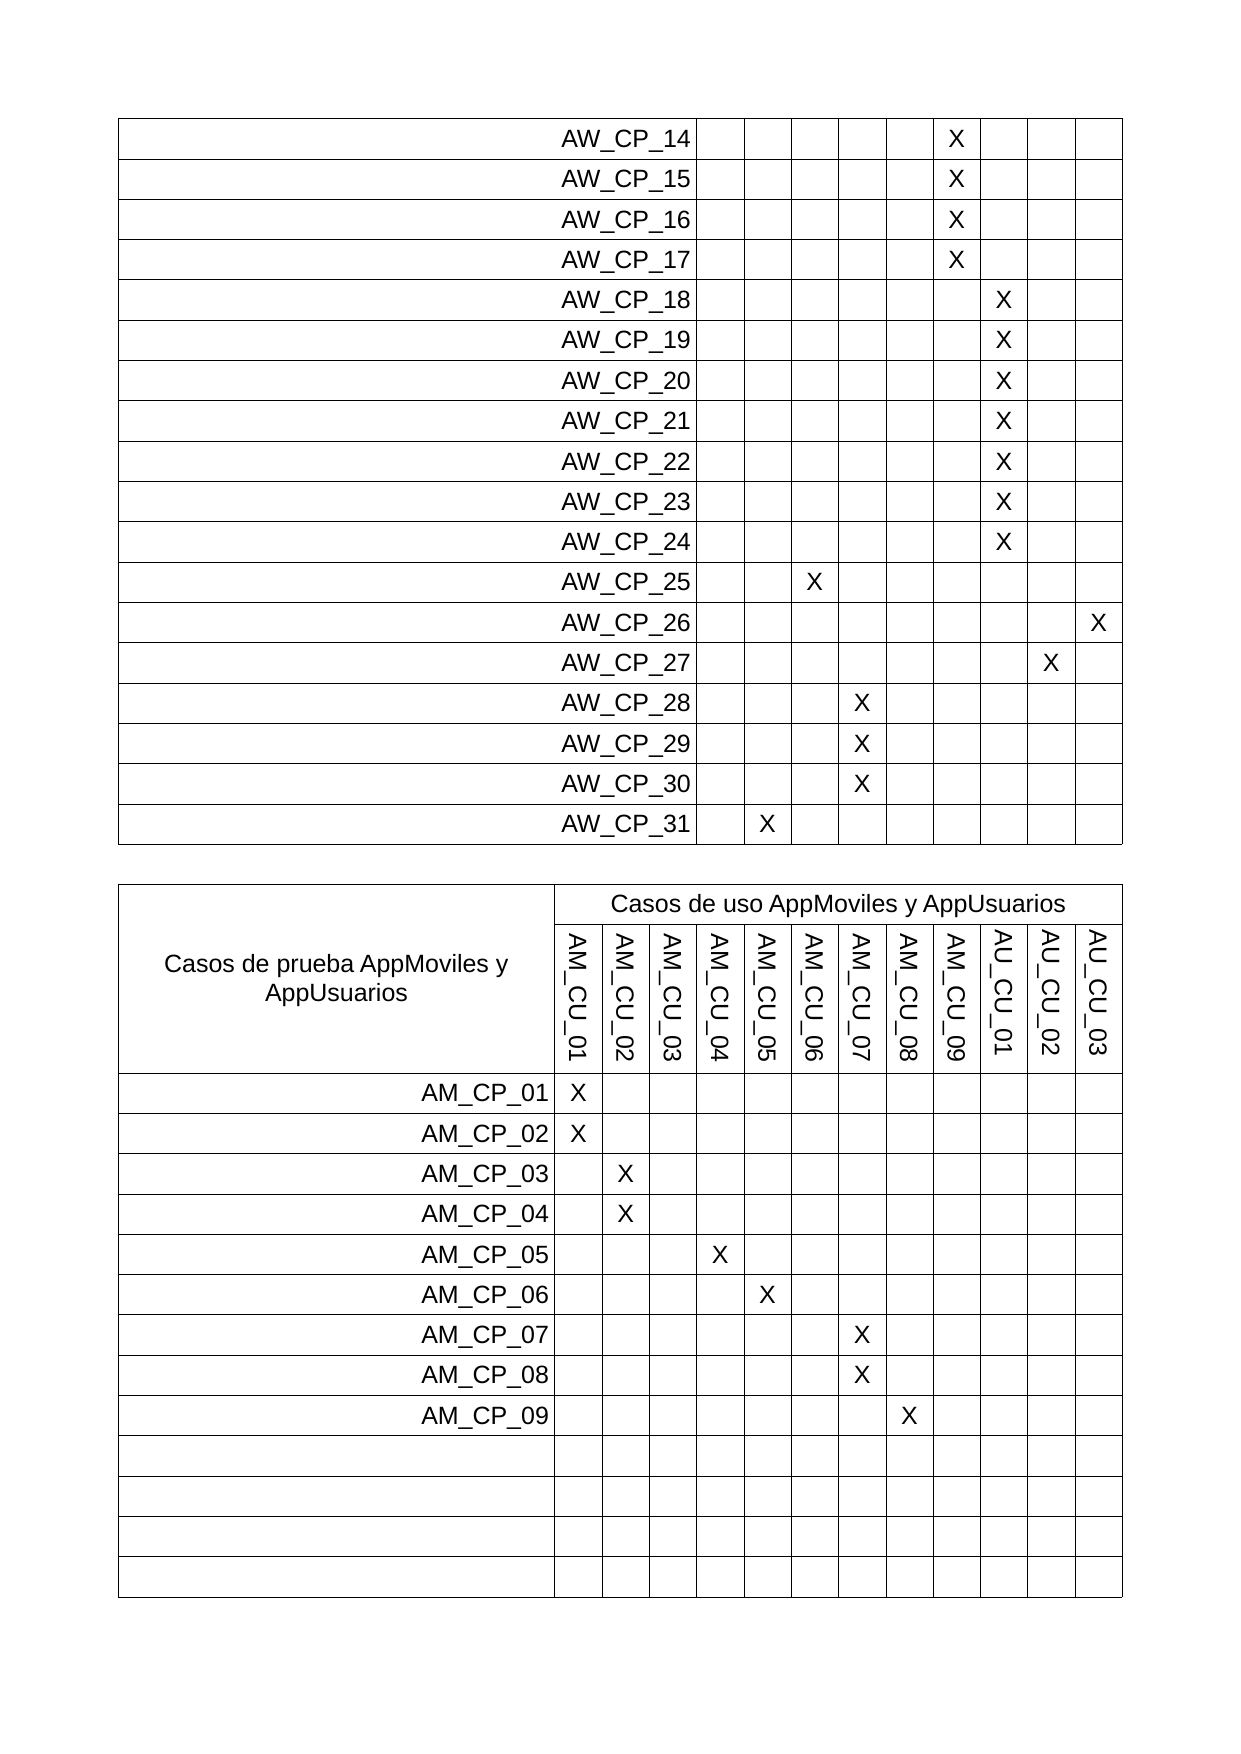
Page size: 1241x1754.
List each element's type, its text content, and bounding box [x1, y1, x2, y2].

table_cell [745, 1315, 791, 1355]
table_cell [1028, 482, 1075, 521]
table_cell [1028, 603, 1075, 642]
table_cell [839, 200, 886, 239]
table_cell [839, 563, 886, 602]
table_cell [1028, 442, 1075, 481]
table_cell [745, 482, 791, 521]
table_cell X [934, 160, 980, 199]
table_cell [792, 200, 838, 239]
table_cell [1076, 361, 1122, 400]
table_cell [839, 1477, 886, 1516]
table_cell [745, 160, 791, 199]
table_cell [887, 240, 933, 279]
table_cell [745, 1195, 791, 1234]
table_cell [1076, 684, 1122, 723]
table_cell AM_CU_06 [792, 925, 838, 1072]
table_cell [934, 563, 980, 602]
table_cell [745, 643, 791, 682]
table_cell [1028, 200, 1075, 239]
table_cell [934, 805, 980, 844]
table_cell [934, 724, 980, 763]
table_cell [934, 1235, 980, 1274]
table_cell [1028, 1436, 1075, 1476]
table_cell [792, 522, 838, 562]
table_cell [934, 482, 980, 521]
table_cell [981, 805, 1027, 844]
table_cell [887, 1517, 933, 1556]
table_cell [887, 1195, 933, 1234]
table_cell [792, 1557, 838, 1597]
table_cell [1076, 1557, 1122, 1597]
table_cell [745, 321, 791, 360]
table_cell X [792, 563, 838, 602]
table_cell [650, 1436, 696, 1476]
table_cell AW_CP_23 [119, 482, 696, 521]
table_cell [697, 1154, 744, 1193]
table_cell AU_CU_01 [981, 925, 1027, 1072]
table_cell [792, 684, 838, 723]
table_cell AM_CU_04 [697, 925, 744, 1072]
table_cell [650, 1396, 696, 1435]
table_cell [839, 1396, 886, 1435]
table_cell [1028, 321, 1075, 360]
table_cell [745, 280, 791, 320]
table_cell [745, 603, 791, 642]
table_cell [839, 119, 886, 158]
table_cell [555, 1275, 602, 1314]
table_cell AW_CP_22 [119, 442, 696, 481]
table_cell [555, 1557, 602, 1597]
table_cell [603, 1517, 649, 1556]
table_cell [981, 1275, 1027, 1314]
table_cell [934, 603, 980, 642]
table_cell [981, 1396, 1027, 1435]
table_cell [119, 1557, 554, 1597]
table_cell [792, 482, 838, 521]
table_cell [981, 1074, 1027, 1113]
table_cell [1028, 240, 1075, 279]
table_cell X [839, 1356, 886, 1395]
table_cell AW_CP_14 [119, 119, 696, 158]
table_cell [887, 1557, 933, 1597]
table_cell [555, 1477, 602, 1516]
table_cell X [839, 724, 886, 763]
table_cell [934, 1356, 980, 1395]
table_cell [1076, 764, 1122, 803]
table_cell [839, 280, 886, 320]
table_cell [697, 1356, 744, 1395]
table_cell [119, 1436, 554, 1476]
table_cell [555, 1235, 602, 1274]
table_cell [887, 482, 933, 521]
table_cell [1028, 361, 1075, 400]
table_cell [792, 280, 838, 320]
table_cell [887, 1154, 933, 1193]
table_cell [934, 1557, 980, 1597]
table_cell [934, 321, 980, 360]
table_cell [650, 1477, 696, 1516]
table_cell [934, 1436, 980, 1476]
table_cell [792, 119, 838, 158]
table_cell [792, 361, 838, 400]
table_cell X [981, 321, 1027, 360]
table_cell [1076, 1235, 1122, 1274]
table_cell AW_CP_17 [119, 240, 696, 279]
table_cell [887, 684, 933, 723]
table_cell [887, 361, 933, 400]
table_cell [887, 401, 933, 441]
table_cell [887, 321, 933, 360]
table_cell X [603, 1195, 649, 1234]
table_cell [934, 643, 980, 682]
table_cell [1076, 482, 1122, 521]
table_cell [1028, 522, 1075, 562]
table_cell [745, 442, 791, 481]
table_cell [981, 160, 1027, 199]
table_cell X [839, 764, 886, 803]
table_cell [1028, 684, 1075, 723]
table_cell [603, 1315, 649, 1355]
table_cell X [555, 1114, 602, 1153]
table_cell [839, 1195, 886, 1234]
table_cell [603, 1074, 649, 1113]
table_cell [697, 1195, 744, 1234]
table_cell [839, 442, 886, 481]
table_cell [650, 1356, 696, 1395]
table_cell AM_CP_04 [119, 1195, 554, 1234]
table_cell [603, 1114, 649, 1153]
table_cell AW_CP_25 [119, 563, 696, 602]
table_cell AW_CP_26 [119, 603, 696, 642]
table_cell [887, 119, 933, 158]
table_cell [981, 1114, 1027, 1153]
table_cell [934, 1396, 980, 1435]
table_cell [981, 1477, 1027, 1516]
table_cell [1028, 119, 1075, 158]
table_cell [603, 1396, 649, 1435]
table_cell [697, 321, 744, 360]
table_cell [934, 1517, 980, 1556]
table_cell AM_CP_07 [119, 1315, 554, 1355]
table_cell [1028, 1114, 1075, 1153]
table_cell [792, 1275, 838, 1314]
table_cell [839, 160, 886, 199]
table_cell [839, 361, 886, 400]
table_cell [697, 1275, 744, 1314]
table_cell [839, 1275, 886, 1314]
table_cell [697, 724, 744, 763]
table_cell [697, 1517, 744, 1556]
table_cell [745, 1477, 791, 1516]
table_cell [1028, 1396, 1075, 1435]
table_cell [934, 1315, 980, 1355]
table_cell [745, 200, 791, 239]
table_cell [1076, 1517, 1122, 1556]
table_cell [697, 603, 744, 642]
table_cell [934, 361, 980, 400]
table_cell AM_CU_01 [555, 925, 602, 1072]
table_cell [697, 200, 744, 239]
table_cell X [603, 1154, 649, 1193]
table_cell [792, 764, 838, 803]
table_cell [745, 1356, 791, 1395]
table_cell [697, 401, 744, 441]
table_cell [887, 724, 933, 763]
table_cell [981, 1517, 1027, 1556]
table_cell [1028, 1315, 1075, 1355]
table_cell [745, 1436, 791, 1476]
table_cell [887, 603, 933, 642]
table_cell [697, 1557, 744, 1597]
table_cell [887, 442, 933, 481]
table_cell X [745, 1275, 791, 1314]
table_cell [745, 684, 791, 723]
table_cell [603, 1557, 649, 1597]
table_cell [839, 1557, 886, 1597]
table_cell X [934, 240, 980, 279]
table_cell [697, 119, 744, 158]
table_cell [1028, 1074, 1075, 1113]
table_cell [697, 1396, 744, 1435]
table_cell X [839, 684, 886, 723]
table_cell [934, 1074, 980, 1113]
table_cell [1076, 724, 1122, 763]
table_cell AW_CP_30 [119, 764, 696, 803]
table_cell [1028, 1517, 1075, 1556]
table_cell X [981, 280, 1027, 320]
table_cell AM_CP_03 [119, 1154, 554, 1193]
table_cell [650, 1275, 696, 1314]
table_cell [697, 240, 744, 279]
table_cell [697, 160, 744, 199]
table_cell [1076, 1275, 1122, 1314]
table_cell [745, 119, 791, 158]
table_cell [839, 240, 886, 279]
table_cell AM_CU_09 [934, 925, 980, 1072]
table_cell [1076, 1315, 1122, 1355]
table_cell [1076, 522, 1122, 562]
table_cell [1028, 1195, 1075, 1234]
table_cell [1076, 119, 1122, 158]
table_cell [887, 764, 933, 803]
table_cell [792, 1154, 838, 1193]
table_cell AM_CP_01 [119, 1074, 554, 1113]
table_cell [603, 1275, 649, 1314]
table_cell [839, 522, 886, 562]
table_cell [792, 321, 838, 360]
table_cell X [555, 1074, 602, 1113]
table_cell AM_CP_06 [119, 1275, 554, 1314]
table_cell [745, 240, 791, 279]
table_cell [934, 442, 980, 481]
table_cell [792, 1477, 838, 1516]
table_cell [745, 522, 791, 562]
table_cell [697, 1114, 744, 1153]
table_cell [792, 442, 838, 481]
table_cell AM_CU_03 [650, 925, 696, 1072]
table_cell [1076, 401, 1122, 441]
table_cell [555, 1315, 602, 1355]
table_cell [650, 1557, 696, 1597]
table_cell [119, 1517, 554, 1556]
table_cell AW_CP_27 [119, 643, 696, 682]
table_cell [1028, 805, 1075, 844]
table_cell [697, 442, 744, 481]
table_cell X [887, 1396, 933, 1435]
table_cell [650, 1517, 696, 1556]
table_cell [1076, 643, 1122, 682]
table_cell [934, 1275, 980, 1314]
table_cell [792, 1396, 838, 1435]
table_cell [981, 603, 1027, 642]
table_cell [603, 1356, 649, 1395]
table_cell [887, 643, 933, 682]
table_cell [934, 1195, 980, 1234]
table_cell [1076, 805, 1122, 844]
table_cell [1028, 1235, 1075, 1274]
table_cell [887, 1074, 933, 1113]
table_cell [650, 1315, 696, 1355]
table_cell [887, 1356, 933, 1395]
table_cell X [981, 361, 1027, 400]
table_cell [555, 1356, 602, 1395]
table_cell AW_CP_29 [119, 724, 696, 763]
table_cell AU_CU_02 [1028, 925, 1075, 1072]
table_cell AW_CP_21 [119, 401, 696, 441]
table_cell AM_CU_07 [839, 925, 886, 1072]
table_cell [697, 1436, 744, 1476]
table_cell [1028, 1356, 1075, 1395]
table_cell [745, 1517, 791, 1556]
table_cell [839, 643, 886, 682]
table_cell [697, 1477, 744, 1516]
table_cell X [981, 401, 1027, 441]
table_cell [555, 1154, 602, 1193]
table_cell [697, 805, 744, 844]
table_cell [934, 1114, 980, 1153]
table_cell [1028, 1275, 1075, 1314]
table_cell AW_CP_16 [119, 200, 696, 239]
table_cell [650, 1114, 696, 1153]
table_cell [792, 1315, 838, 1355]
table_cell [697, 1315, 744, 1355]
table_cell [934, 280, 980, 320]
table_cell X [981, 482, 1027, 521]
table_cell [745, 724, 791, 763]
table_cell [792, 160, 838, 199]
table_cell AW_CP_18 [119, 280, 696, 320]
table_cell [934, 764, 980, 803]
table_cell AW_CP_24 [119, 522, 696, 562]
table_cell [603, 1235, 649, 1274]
table_cell [1028, 280, 1075, 320]
table_cell [887, 1114, 933, 1153]
table_cell AM_CP_02 [119, 1114, 554, 1153]
table_cell AW_CP_31 [119, 805, 696, 844]
table_cell X [981, 522, 1027, 562]
table_cell [839, 401, 886, 441]
table_cell [934, 1154, 980, 1193]
table_cell [792, 401, 838, 441]
table_cell [839, 603, 886, 642]
table_cell [792, 643, 838, 682]
table_cell [981, 563, 1027, 602]
table_cell [1028, 1557, 1075, 1597]
table_cell [981, 1195, 1027, 1234]
table_cell [839, 321, 886, 360]
table_cell [1076, 442, 1122, 481]
table_cell [839, 482, 886, 521]
table_cell [887, 1315, 933, 1355]
table_cell [650, 1074, 696, 1113]
table_cell [792, 240, 838, 279]
table_cell [745, 1235, 791, 1274]
table_cell [839, 1517, 886, 1556]
table_cell [745, 361, 791, 400]
table_cell [745, 1396, 791, 1435]
table_cell [887, 1436, 933, 1476]
table_cell [792, 724, 838, 763]
table_cell [792, 805, 838, 844]
table_cell [887, 522, 933, 562]
table_cell [981, 1436, 1027, 1476]
table_cell [792, 1195, 838, 1234]
table_cell [697, 522, 744, 562]
table_cell [887, 1477, 933, 1516]
table_cell X [745, 805, 791, 844]
table_cell [1028, 401, 1075, 441]
table_cell [697, 361, 744, 400]
table_cell [697, 643, 744, 682]
table_cell [792, 1356, 838, 1395]
table_cell [1076, 1436, 1122, 1476]
table_cell [1028, 563, 1075, 602]
table_cell [1076, 280, 1122, 320]
table_cell [1028, 1154, 1075, 1193]
table_cell X [697, 1235, 744, 1274]
table_cell [792, 1436, 838, 1476]
table_cell [887, 1275, 933, 1314]
table_cell [981, 119, 1027, 158]
table_cell [555, 1396, 602, 1435]
table_cell [887, 200, 933, 239]
table_cell [887, 280, 933, 320]
table_cell AW_CP_19 [119, 321, 696, 360]
table_header Casos de prueba AppMoviles y AppUsuarios [119, 885, 554, 1072]
table_cell [1076, 200, 1122, 239]
table_cell [1028, 160, 1075, 199]
table_cell [697, 482, 744, 521]
table_cell [792, 1235, 838, 1274]
table_cell [697, 684, 744, 723]
table_cell [934, 1477, 980, 1516]
table_cell [745, 764, 791, 803]
table_cell [1076, 321, 1122, 360]
table_cell X [1028, 643, 1075, 682]
table_cell [119, 1477, 554, 1516]
table_cell X [1076, 603, 1122, 642]
table_cell [603, 1436, 649, 1476]
table_cell [603, 1477, 649, 1516]
table_cell X [839, 1315, 886, 1355]
table_header Casos de uso AppMoviles y AppUsuarios [555, 885, 1122, 924]
table_cell [934, 522, 980, 562]
table_cell [981, 240, 1027, 279]
table_cell AW_CP_20 [119, 361, 696, 400]
table_cell AM_CU_08 [887, 925, 933, 1072]
table_cell [887, 805, 933, 844]
table_cell [745, 1154, 791, 1193]
table_cell AM_CP_08 [119, 1356, 554, 1395]
table_cell [981, 643, 1027, 682]
table_cell [697, 280, 744, 320]
table_cell [839, 1074, 886, 1113]
table_cell [745, 1114, 791, 1153]
table_cell [792, 1517, 838, 1556]
table_cell [934, 684, 980, 723]
table_cell [1076, 1477, 1122, 1516]
table_cell [650, 1235, 696, 1274]
table_cell [981, 684, 1027, 723]
table_cell [792, 1114, 838, 1153]
table_cell AW_CP_15 [119, 160, 696, 199]
table_cell [1076, 1154, 1122, 1193]
table_cell [981, 764, 1027, 803]
table_cell [981, 724, 1027, 763]
table_cell [1076, 1195, 1122, 1234]
table_cell [981, 1557, 1027, 1597]
table_cell AM_CU_02 [603, 925, 649, 1072]
table_cell [745, 1074, 791, 1113]
table_cell X [981, 442, 1027, 481]
table_cell [555, 1436, 602, 1476]
table_cell [555, 1517, 602, 1556]
table_cell [650, 1154, 696, 1193]
table_cell [981, 200, 1027, 239]
table_cell [981, 1315, 1027, 1355]
table_cell [1076, 1356, 1122, 1395]
table_cell [839, 805, 886, 844]
table_cell [887, 1235, 933, 1274]
table_cell [745, 1557, 791, 1597]
table_cell X [934, 119, 980, 158]
table_cell AM_CP_09 [119, 1396, 554, 1435]
table_cell [839, 1114, 886, 1153]
table_cell [745, 563, 791, 602]
table_cell [887, 563, 933, 602]
table_cell [555, 1195, 602, 1234]
table_cell [887, 160, 933, 199]
table_cell X [934, 200, 980, 239]
table_cell [697, 1074, 744, 1113]
table_cell [981, 1356, 1027, 1395]
table_cell [1028, 1477, 1075, 1516]
table_cell [839, 1235, 886, 1274]
table_cell [1076, 563, 1122, 602]
table_cell AM_CU_05 [745, 925, 791, 1072]
table_cell AW_CP_28 [119, 684, 696, 723]
table_cell [697, 563, 744, 602]
table_cell [792, 1074, 838, 1113]
table_cell [745, 401, 791, 441]
table_cell [1076, 160, 1122, 199]
table_cell [1076, 1114, 1122, 1153]
table_cell [697, 764, 744, 803]
table_cell [1076, 240, 1122, 279]
table_cell [1076, 1396, 1122, 1435]
table_cell [981, 1235, 1027, 1274]
table_cell [1076, 1074, 1122, 1113]
table_cell AM_CP_05 [119, 1235, 554, 1274]
table_cell [1028, 724, 1075, 763]
table_cell [792, 603, 838, 642]
table_cell AU_CU_03 [1076, 925, 1122, 1072]
table_cell [981, 1154, 1027, 1193]
table_cell [839, 1436, 886, 1476]
table_cell [1028, 764, 1075, 803]
table_cell [934, 401, 980, 441]
table_cell [650, 1195, 696, 1234]
table_cell [839, 1154, 886, 1193]
